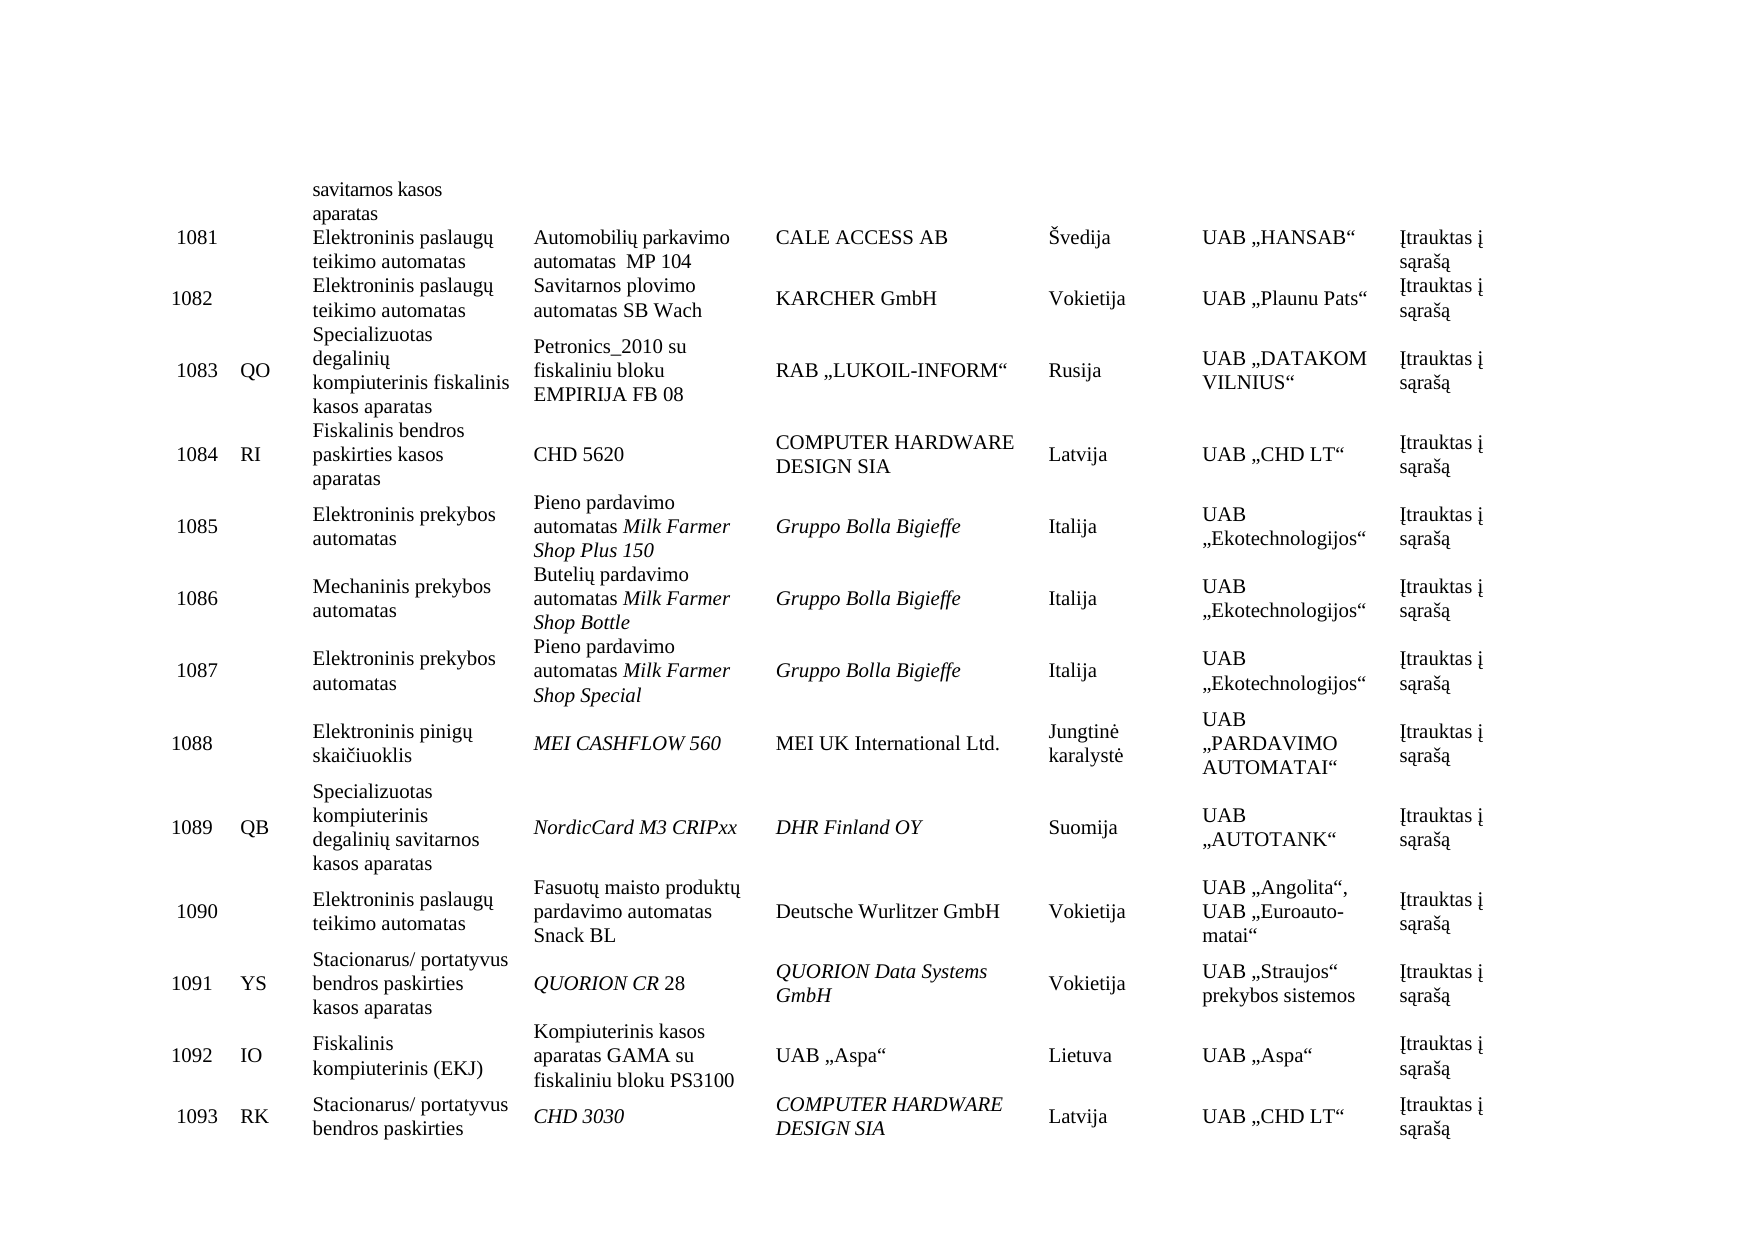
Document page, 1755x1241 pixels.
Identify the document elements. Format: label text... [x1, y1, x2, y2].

table_cell Specializuotas kompiuterinis degalinių savitarnos kasos aparatas [301, 779, 522, 875]
table_cell Italija [1037, 634, 1191, 707]
table_cell Italija [1037, 490, 1191, 562]
table_cell UAB „CHD LT“ [1191, 1092, 1388, 1140]
table_cell Gruppo Bolla Bigieffe [764, 562, 1037, 634]
table_cell Įtrauktas į sąrašą [1388, 490, 1536, 562]
table_cell UAB „AUTOTANK“ [1191, 779, 1388, 875]
table_cell Švedija [1037, 225, 1191, 273]
table_cell Pieno pardavimo automatas Milk Farmer Shop Plus 150 [522, 490, 764, 562]
table_cell UAB „Aspa“ [764, 1019, 1037, 1092]
table_cell 1090 [100, 875, 229, 947]
table_cell NordicCard M3 CRIPxx [522, 779, 764, 875]
table_cell 1081 [100, 225, 229, 273]
table_cell IO [229, 1019, 301, 1092]
table_cell [1037, 177, 1191, 225]
table_cell 1085 [100, 490, 229, 562]
table_cell 1091 [100, 947, 229, 1019]
table_cell QB [229, 779, 301, 875]
table_cell 1082 [100, 274, 229, 322]
table_cell DHR Finland OY [764, 779, 1037, 875]
table_cell [229, 177, 301, 225]
table_cell YS [229, 947, 301, 1019]
table_cell Fasuotų maisto produktų pardavimo automatas Snack BL [522, 875, 764, 947]
table_cell Suomija [1037, 779, 1191, 875]
table_cell UAB „DATAKOM VILNIUS“ [1191, 322, 1388, 418]
table_cell UAB „Angolita“, UAB „Euroauto-matai“ [1191, 875, 1388, 947]
table_cell Fiskalinis bendros paskirties kasos aparatas [301, 418, 522, 490]
table_cell QUORION CR 28 [522, 947, 764, 1019]
table_cell COMPUTER HARDWARE DESIGN SIA [764, 1092, 1037, 1140]
table_cell RI [229, 418, 301, 490]
table_cell 1083 [100, 322, 229, 418]
table_cell Kompiuterinis kasos aparatas GAMA su fiskaliniu bloku PS3100 [522, 1019, 764, 1092]
table_cell [229, 707, 301, 779]
table_cell Vokietija [1037, 875, 1191, 947]
table_cell Įtrauktas į sąrašą [1388, 225, 1536, 273]
table_cell Specializuotas degalinių kompiuterinis fiskalinis kasos aparatas [301, 322, 522, 418]
table_cell Įtrauktas į sąrašą [1388, 1019, 1536, 1092]
table_cell 1088 [100, 707, 229, 779]
table_cell UAB „HANSAB“ [1191, 225, 1388, 273]
table_cell UAB „CHD LT“ [1191, 418, 1388, 490]
table_cell Elektroninis paslaugų teikimo automatas [301, 225, 522, 273]
table_cell [522, 177, 764, 225]
table_cell Elektroninis pinigų skaičiuoklis [301, 707, 522, 779]
table_cell MEI CASHFLOW 560 [522, 707, 764, 779]
table_cell 1087 [100, 634, 229, 707]
table_cell UAB „Aspa“ [1191, 1019, 1388, 1092]
table_cell Įtrauktas į sąrašą [1388, 634, 1536, 707]
table_cell Vokietija [1037, 274, 1191, 322]
table_cell CALE ACCESS AB [764, 225, 1037, 273]
table_cell Mechaninis prekybos automatas [301, 562, 522, 634]
table_cell Stacionarus/ portatyvus bendros paskirties [301, 1092, 522, 1140]
table_cell Rusija [1037, 322, 1191, 418]
table_cell COMPUTER HARDWARE DESIGN SIA [764, 418, 1037, 490]
table_cell QUORION Data Systems GmbH [764, 947, 1037, 1019]
table_cell Įtrauktas į sąrašą [1388, 947, 1536, 1019]
table_cell Stacionarus/ portatyvus bendros paskirties kasos aparatas [301, 947, 522, 1019]
table_cell Įtrauktas į sąrašą [1388, 1092, 1536, 1140]
table_cell Lietuva [1037, 1019, 1191, 1092]
table_cell [1388, 177, 1536, 225]
table_cell QO [229, 322, 301, 418]
table_cell 1093 [100, 1092, 229, 1140]
table_cell Latvija [1037, 1092, 1191, 1140]
table_cell RK [229, 1092, 301, 1140]
table_cell 1084 [100, 418, 229, 490]
table_cell Italija [1037, 562, 1191, 634]
table_cell 1089 [100, 779, 229, 875]
table_cell Gruppo Bolla Bigieffe [764, 634, 1037, 707]
table_cell Fiskalinis kompiuterinis (EKJ) [301, 1019, 522, 1092]
table_cell UAB „Ekotechnologijos“ [1191, 490, 1388, 562]
table_cell Įtrauktas į sąrašą [1388, 779, 1536, 875]
table_cell [1191, 177, 1388, 225]
table_cell Įtrauktas į sąrašą [1388, 562, 1536, 634]
table_cell CHD 5620 [522, 418, 764, 490]
table_cell Įtrauktas į sąrašą [1388, 875, 1536, 947]
table_cell Jungtinė karalystė [1037, 707, 1191, 779]
table_cell UAB „Plaunu Pats“ [1191, 274, 1388, 322]
table_cell [764, 177, 1037, 225]
table_cell Automobilių parkavimo automatas MP 104 [522, 225, 764, 273]
table_cell Įtrauktas į sąrašą [1388, 707, 1536, 779]
table_cell CHD 3030 [522, 1092, 764, 1140]
table_cell 1086 [100, 562, 229, 634]
table_cell Deutsche Wurlitzer GmbH [764, 875, 1037, 947]
table_cell [229, 490, 301, 562]
table_cell Latvija [1037, 418, 1191, 490]
table_cell UAB „PARDAVIMO AUTOMATAI“ [1191, 707, 1388, 779]
table_cell Įtrauktas į sąrašą [1388, 274, 1536, 322]
table_cell Elektroninis paslaugų teikimo automatas [301, 875, 522, 947]
table_cell Elektroninis prekybos automatas [301, 490, 522, 562]
table_cell Įtrauktas į sąrašą [1388, 418, 1536, 490]
table_cell Butelių pardavimo automatas Milk Farmer Shop Bottle [522, 562, 764, 634]
table_cell MEI UK International Ltd. [764, 707, 1037, 779]
table_cell Elektroninis paslaugų teikimo automatas [301, 274, 522, 322]
table_cell Įtrauktas į sąrašą [1388, 322, 1536, 418]
table_cell RAB „LUKOIL-INFORM“ [764, 322, 1037, 418]
table_cell [229, 225, 301, 273]
table_cell Pieno pardavimo automatas Milk Farmer Shop Special [522, 634, 764, 707]
table_cell [229, 562, 301, 634]
table_cell Vokietija [1037, 947, 1191, 1019]
table_cell Savitarnos plovimo automatas SB Wach [522, 274, 764, 322]
table_cell [100, 177, 229, 225]
table_cell savitarnos kasos aparatas [301, 177, 522, 225]
table_cell [229, 634, 301, 707]
table_cell UAB „Ekotechnologijos“ [1191, 634, 1388, 707]
table_cell [229, 875, 301, 947]
table_cell [229, 274, 301, 322]
table_cell Elektroninis prekybos automatas [301, 634, 522, 707]
table_cell 1092 [100, 1019, 229, 1092]
table_cell UAB „Straujos“ prekybos sistemos [1191, 947, 1388, 1019]
table_cell KARCHER GmbH [764, 274, 1037, 322]
table_cell Petronics_2010 su fiskaliniu bloku EMPIRIJA FB 08 [522, 322, 764, 418]
table_cell Gruppo Bolla Bigieffe [764, 490, 1037, 562]
table_cell UAB „Ekotechnologijos“ [1191, 562, 1388, 634]
